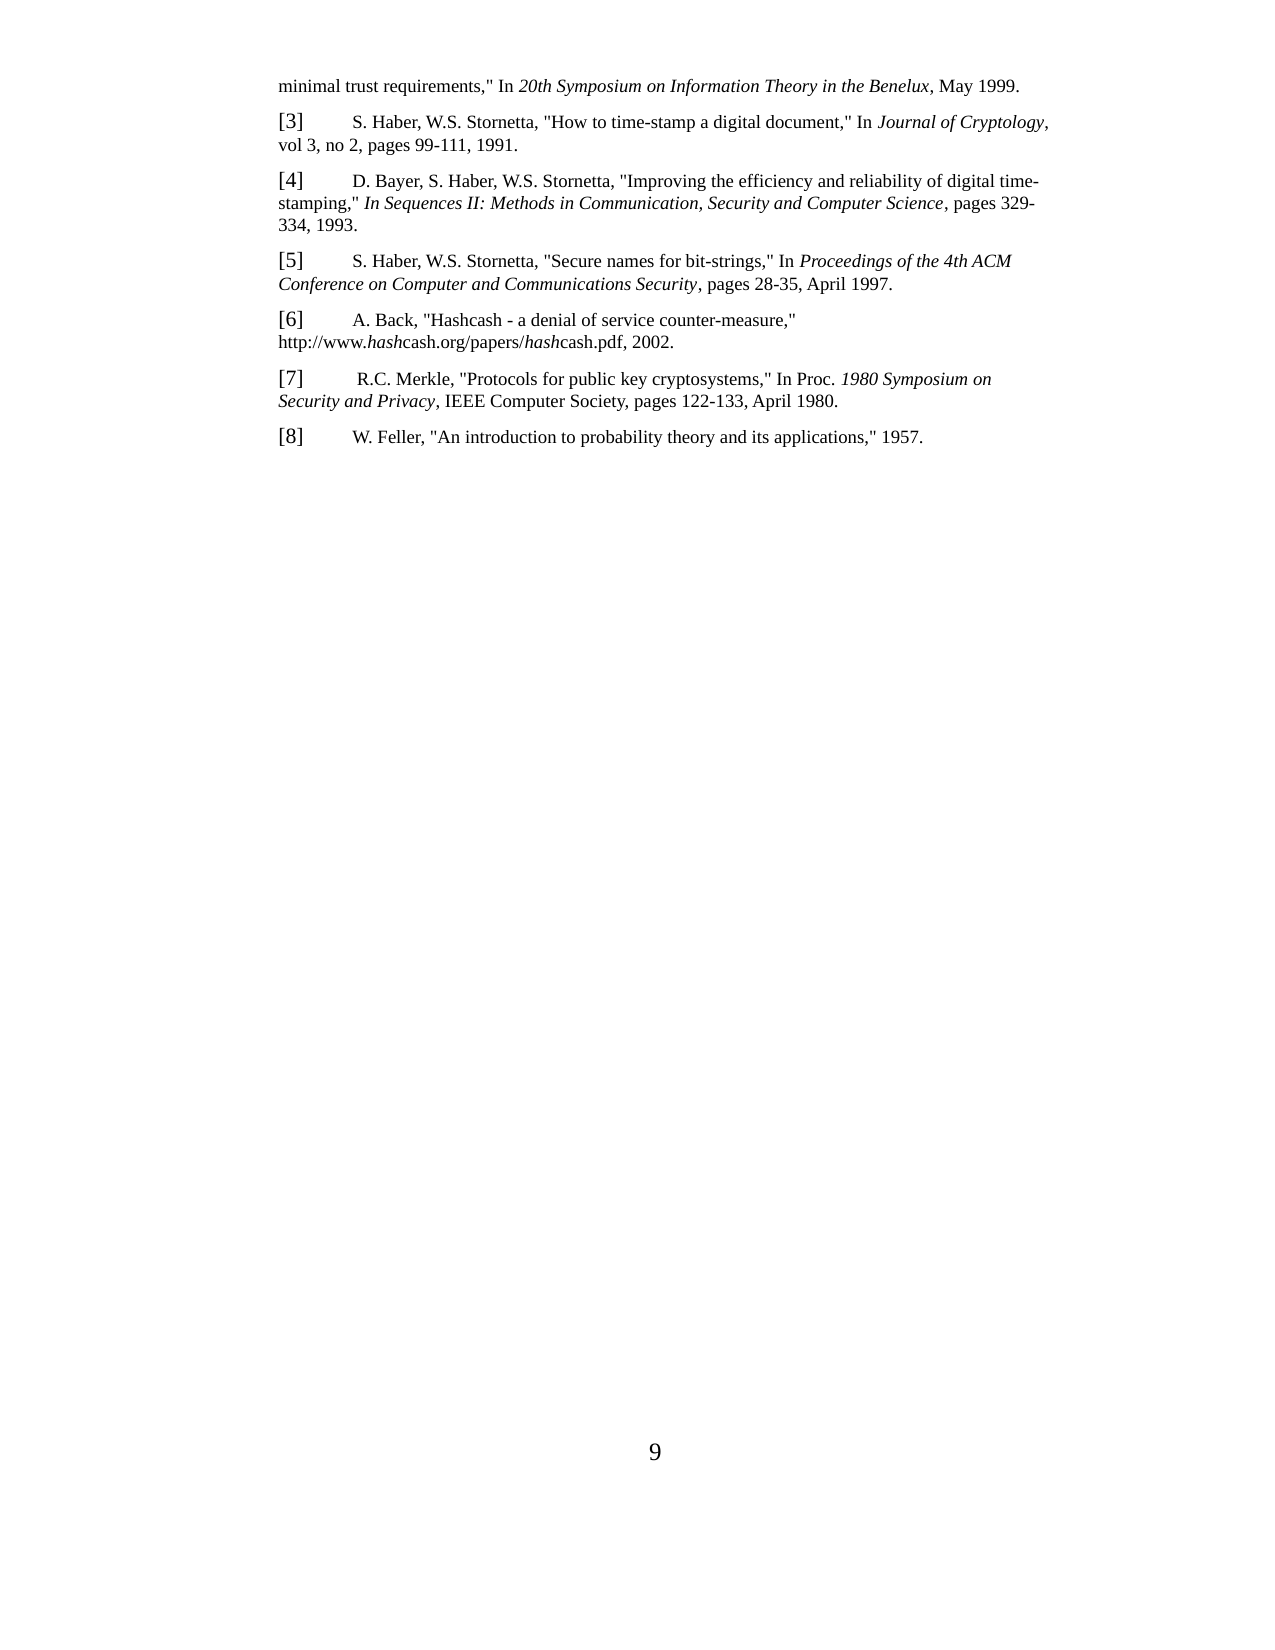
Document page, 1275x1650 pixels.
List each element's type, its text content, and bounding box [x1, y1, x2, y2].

list D. Bayer, S. Haber, W.S. Stornetta, "Improving the efficiency and reliability of digital time-stamping," In Sequences II: Methods in Communication, Security and Computer Science, pages 329-334, 1993. [278, 167, 1050, 235]
list R.C. Merkle, "Protocols for public key cryptosystems," In Proc. 1980 Symposium on Security and Privacy, IEEE Computer Society, pages 122-133, April 1980. [278, 364, 1050, 411]
list W. Feller, "An introduction to probability theory and its applications," 1957. [278, 423, 1050, 448]
list S. Haber, W.S. Stornetta, "How to time-stamp a digital document," In Journal of Cryptology, vol 3, no 2, pages 99-111, 1991. [278, 108, 1050, 155]
list minimal trust requirements," In 20th Symposium on Information Theory in the Benelux, May 1999. [278, 75, 1050, 97]
list A. Back, "Hashcash - a denial of service counter-measure," http://www.hashcash.org/papers/hashcash.pdf, 2002. [278, 306, 1050, 353]
list S. Haber, W.S. Stornetta, "Secure names for bit-strings," In Proceedings of the 4th ACM Conference on Computer and Communications Security, pages 28-35, April 1997. [278, 247, 1050, 294]
